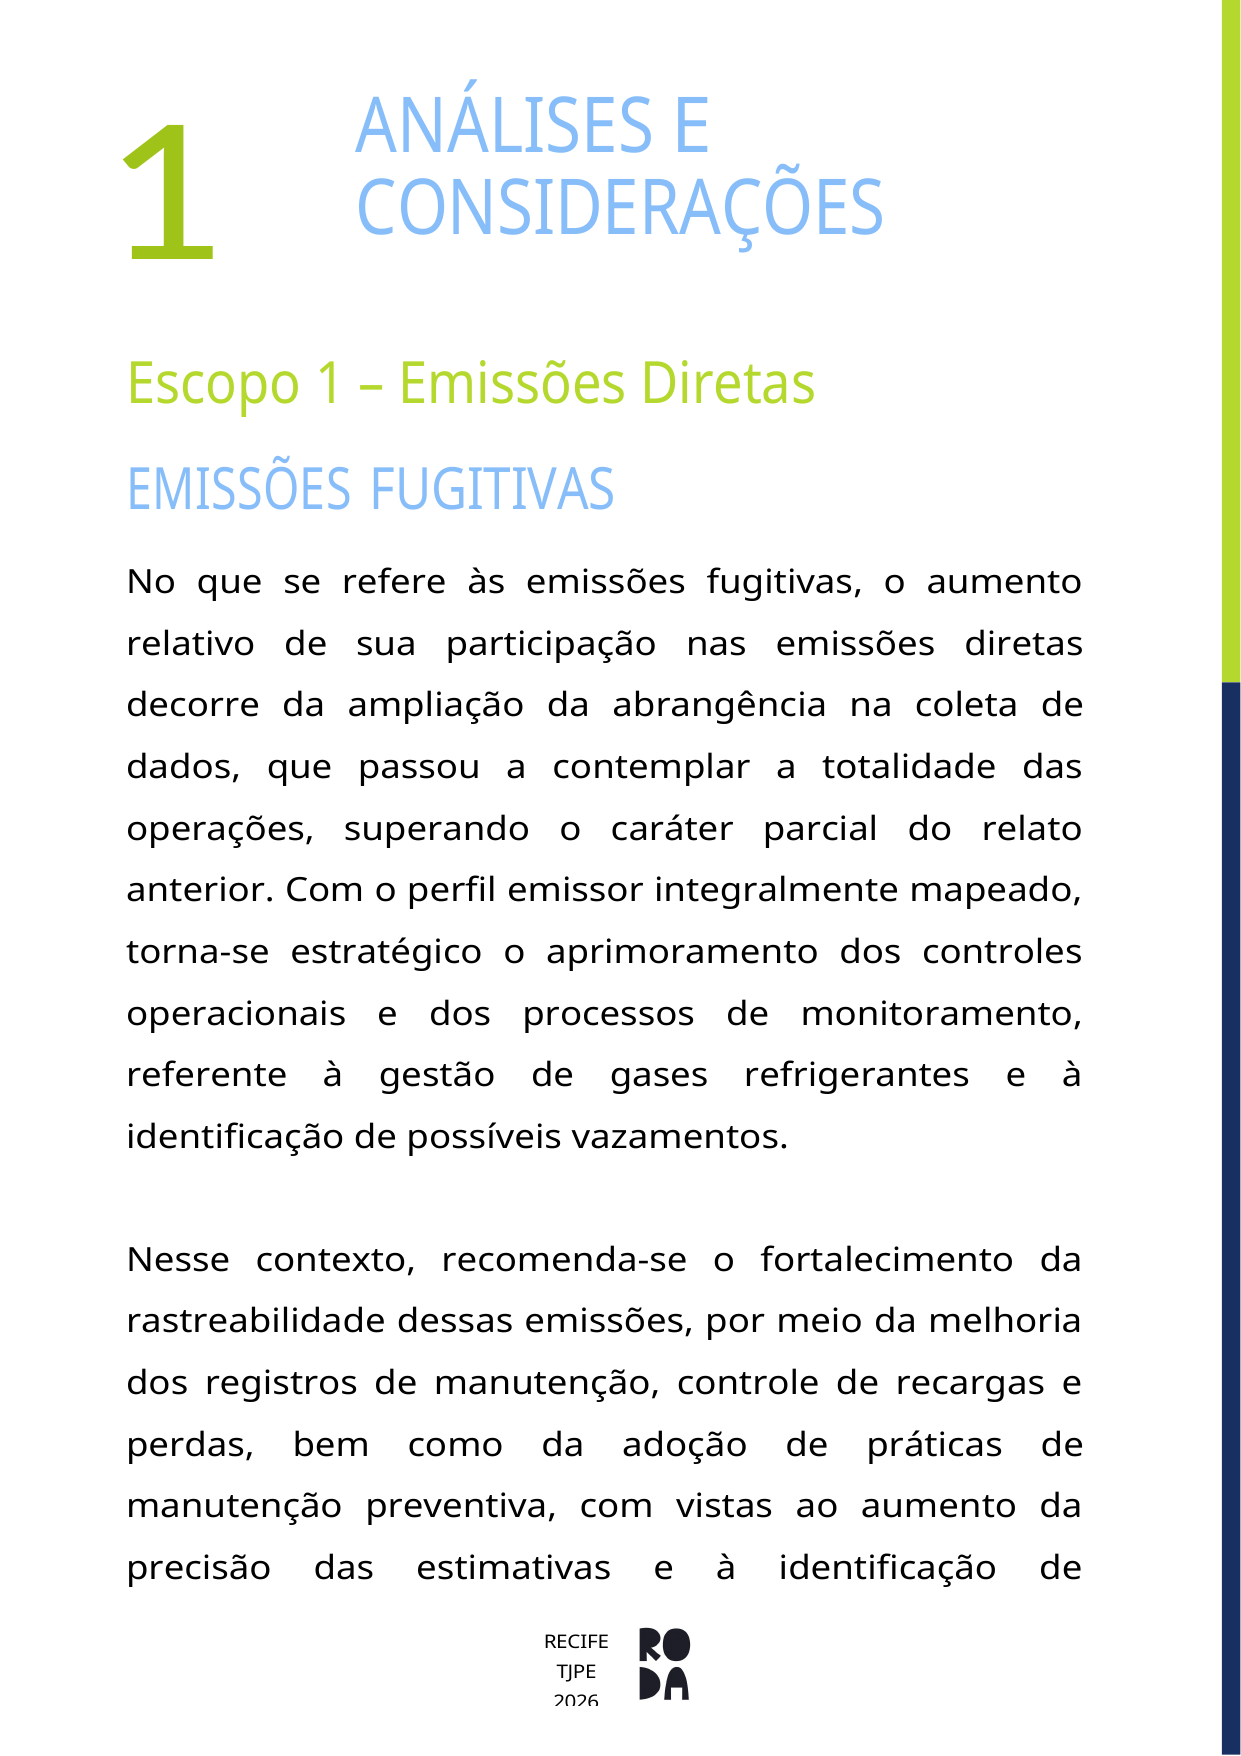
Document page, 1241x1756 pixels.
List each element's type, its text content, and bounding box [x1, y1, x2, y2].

text No que se refere às emissões fugitivas, o aumento relativo de sua participação nas emissões diretas decorre da ampliação da abrangência na coleta de dados, que passou a contemplar a totalidade das operações, superando o caráter parcial do relato anterior. Com o perfil emissor integralmente mapeado, torna-se estratégico o aprimoramento dos controles operacionais e dos processos de monitoramento, referente à gestão de gases refrigerantes e à identificação de possíveis vazamentos. [126, 558, 1084, 1158]
subtitle EMISSÕES FUGITIVAS [126, 447, 1221, 526]
text Escopo 1 – Emissões Diretas [126, 341, 1221, 420]
text Nesse contexto, recomenda-se o fortalecimento da rastreabilidade dessas emissões, por meio da melhoria dos registros de manutenção, controle de recargas e perdas, bem como da adoção de práticas de manutenção preventiva, com vistas ao aumento da precisão das estimativas e à identificação de [126, 1235, 1084, 1589]
